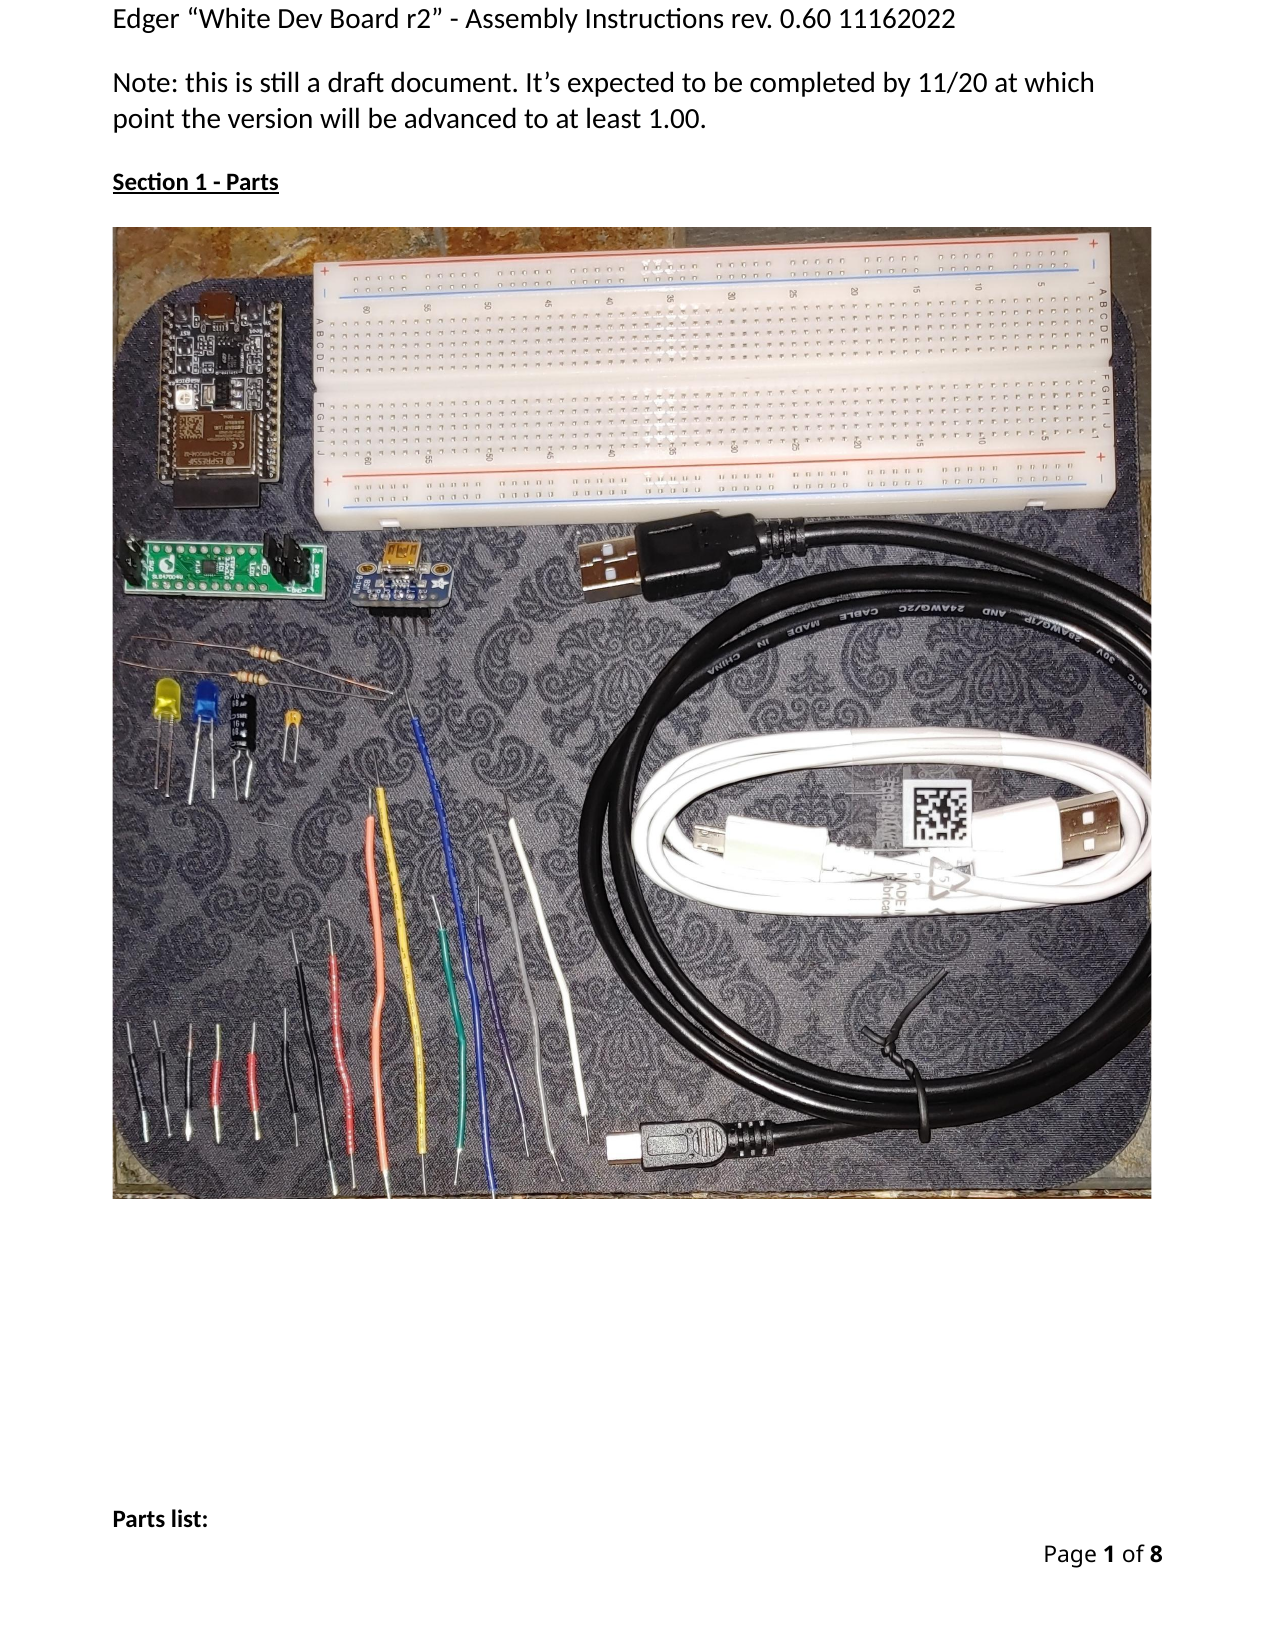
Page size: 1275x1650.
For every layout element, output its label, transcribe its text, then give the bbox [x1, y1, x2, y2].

text Section 1 - Parts [112, 166, 1162, 197]
text Edger “White Dev Board r2” - Assembly Instructions rev. 0.60 11162022 [112, 0, 1162, 36]
picture [112, 227, 1152, 1199]
text Parts list: [112, 1504, 1162, 1534]
text Note: this is still a draft document. It’s expected to be completed by 11/20 at which point the version will be advanced to at least 1.00. [112, 64, 1162, 136]
